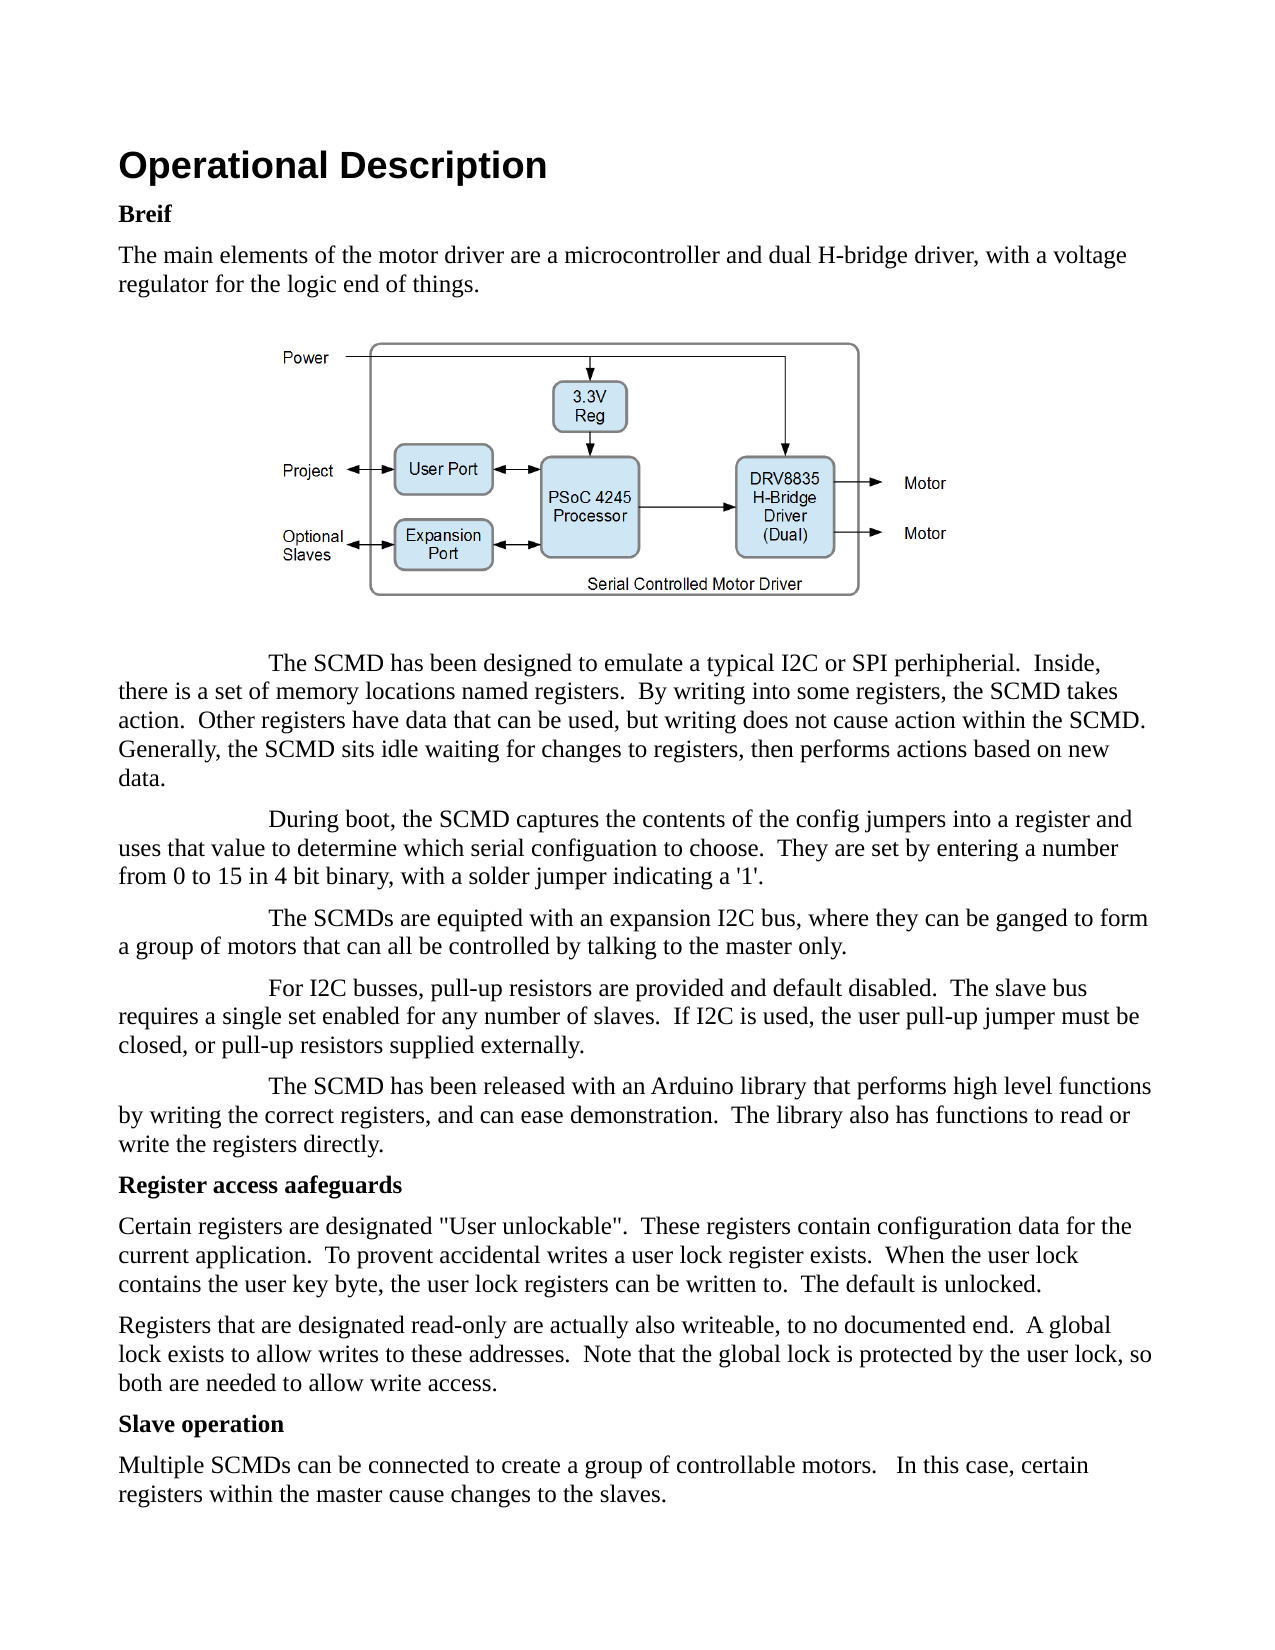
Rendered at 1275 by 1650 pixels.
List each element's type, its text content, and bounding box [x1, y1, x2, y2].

picture [262, 330, 962, 607]
text The SCMD has been released with an Arduino library that performs high level functions by writing the correct registers, and can ease demonstration. The library also has functions to read or write the registers directly. [118, 1071, 1157, 1158]
text Registers that are designated read-only are actually also writeable, to no documented end. A global lock exists to allow writes to these addresses. Note that the global lock is protected by the user lock, so both are needed to allow write access. [118, 1310, 1157, 1396]
text The SCMDs are equipted with an expansion I2C bus, where they can be ganged to form a group of motors that can all be controlled by talking to the master only. [118, 903, 1157, 960]
text For I2C busses, pull-up resistors are provided and default disabled. The slave bus requires a single set enabled for any number of slaves. If I2C is used, the user pull-up jumper must be closed, or pull-up resistors supplied externally. [118, 973, 1157, 1059]
text The SCMD has been designed to emulate a typical I2C or SPI perhipherial. Inside, there is a set of memory locations named registers. By writing into some registers, the SCMD takes action. Other registers have data that can be used, but writing does not cause action within the SCMD. Generally, the SCMD sits idle waiting for changes to registers, then performs actions based on new data. [118, 648, 1157, 791]
text Multiple SCMDs can be connected to create a group of controllable motors. In this case, certain registers within the master cause changes to the slaves. [118, 1450, 1157, 1508]
text Breif [118, 199, 1157, 228]
text The main elements of the motor driver are a microcontroller and dual H-bridge driver, with a voltage regulator for the logic end of things. [118, 241, 1157, 298]
text Register access aafeguards [118, 1170, 1157, 1199]
text During boot, the SCMD captures the contents of the config jumpers into a register and uses that value to determine which serial configuation to choose. They are set by entering a number from 0 to 15 in 4 bit binary, with a solder jumper indicating a '1'. [118, 804, 1157, 890]
text Certain registers are designated "User unlockable". These registers contain configuration data for the current application. To provent accidental writes a user lock register exists. When the user lock contains the user key byte, the user lock registers can be written to. The default is unlocked. [118, 1211, 1157, 1298]
text Slave operation [118, 1409, 1157, 1438]
subtitle Operational Description [118, 143, 1157, 187]
